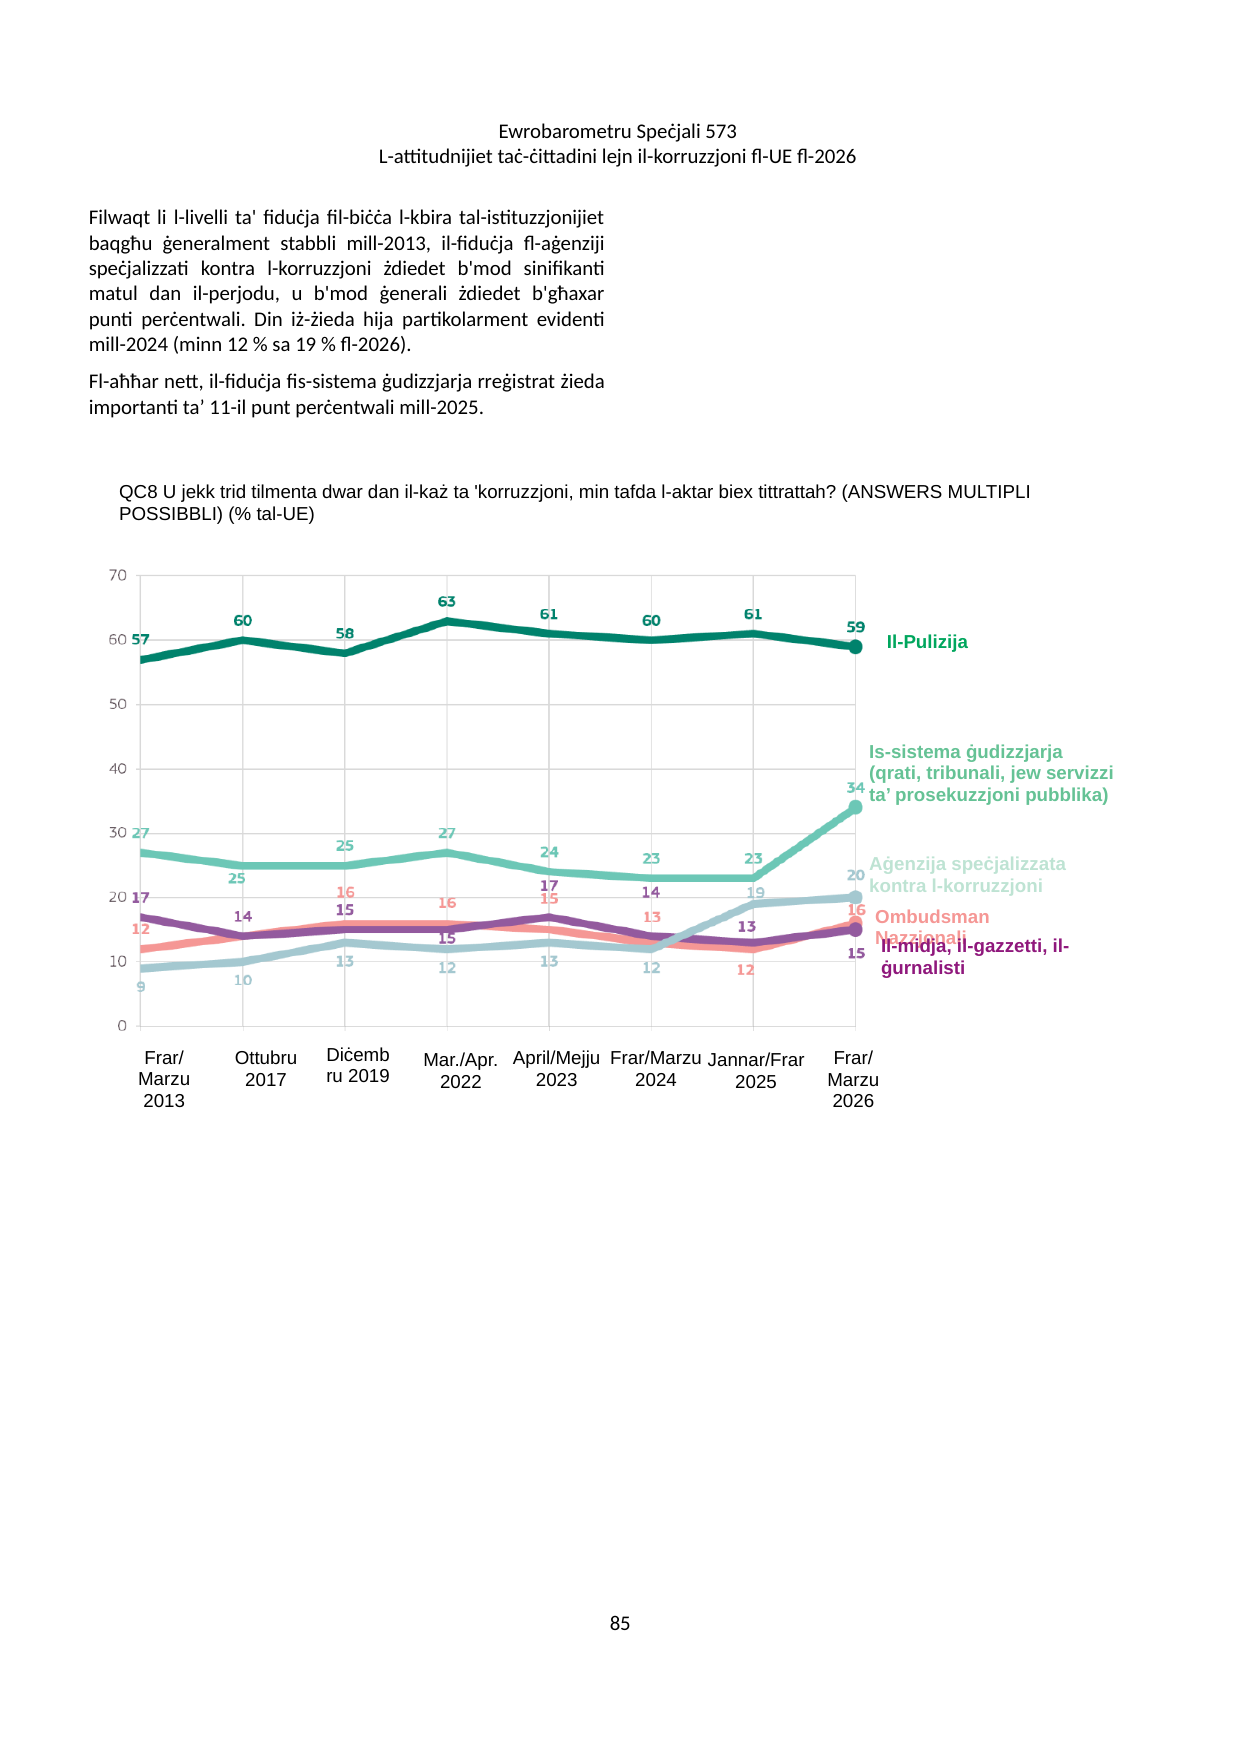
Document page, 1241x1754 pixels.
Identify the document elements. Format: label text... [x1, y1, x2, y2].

text Fl-aħħar nett, il-fiduċja fis-sistema ġudizzjarja rreġistrat żieda importanti ta’ 11-il punt perċentwali mill-2025. [88, 369, 605, 419]
text Filwaqt li l-livelli ta' fiduċja fil-biċċa l-kbira tal-istituzzjonijiet baqgħu ġeneralment stabbli mill-2013, il-fiduċja fl-aġenziji speċjalizzati kontra l-korruzzjoni żdiedet b'mod sinifikanti matul dan il-perjodu, u b'mod ġenerali żdiedet b'għaxar punti perċentwali. Din iż-żieda hija partikolarment evidenti mill-2024 (minn 12 % sa 19 % fl-2026). [88, 204, 605, 357]
picture [80, 557, 867, 1031]
